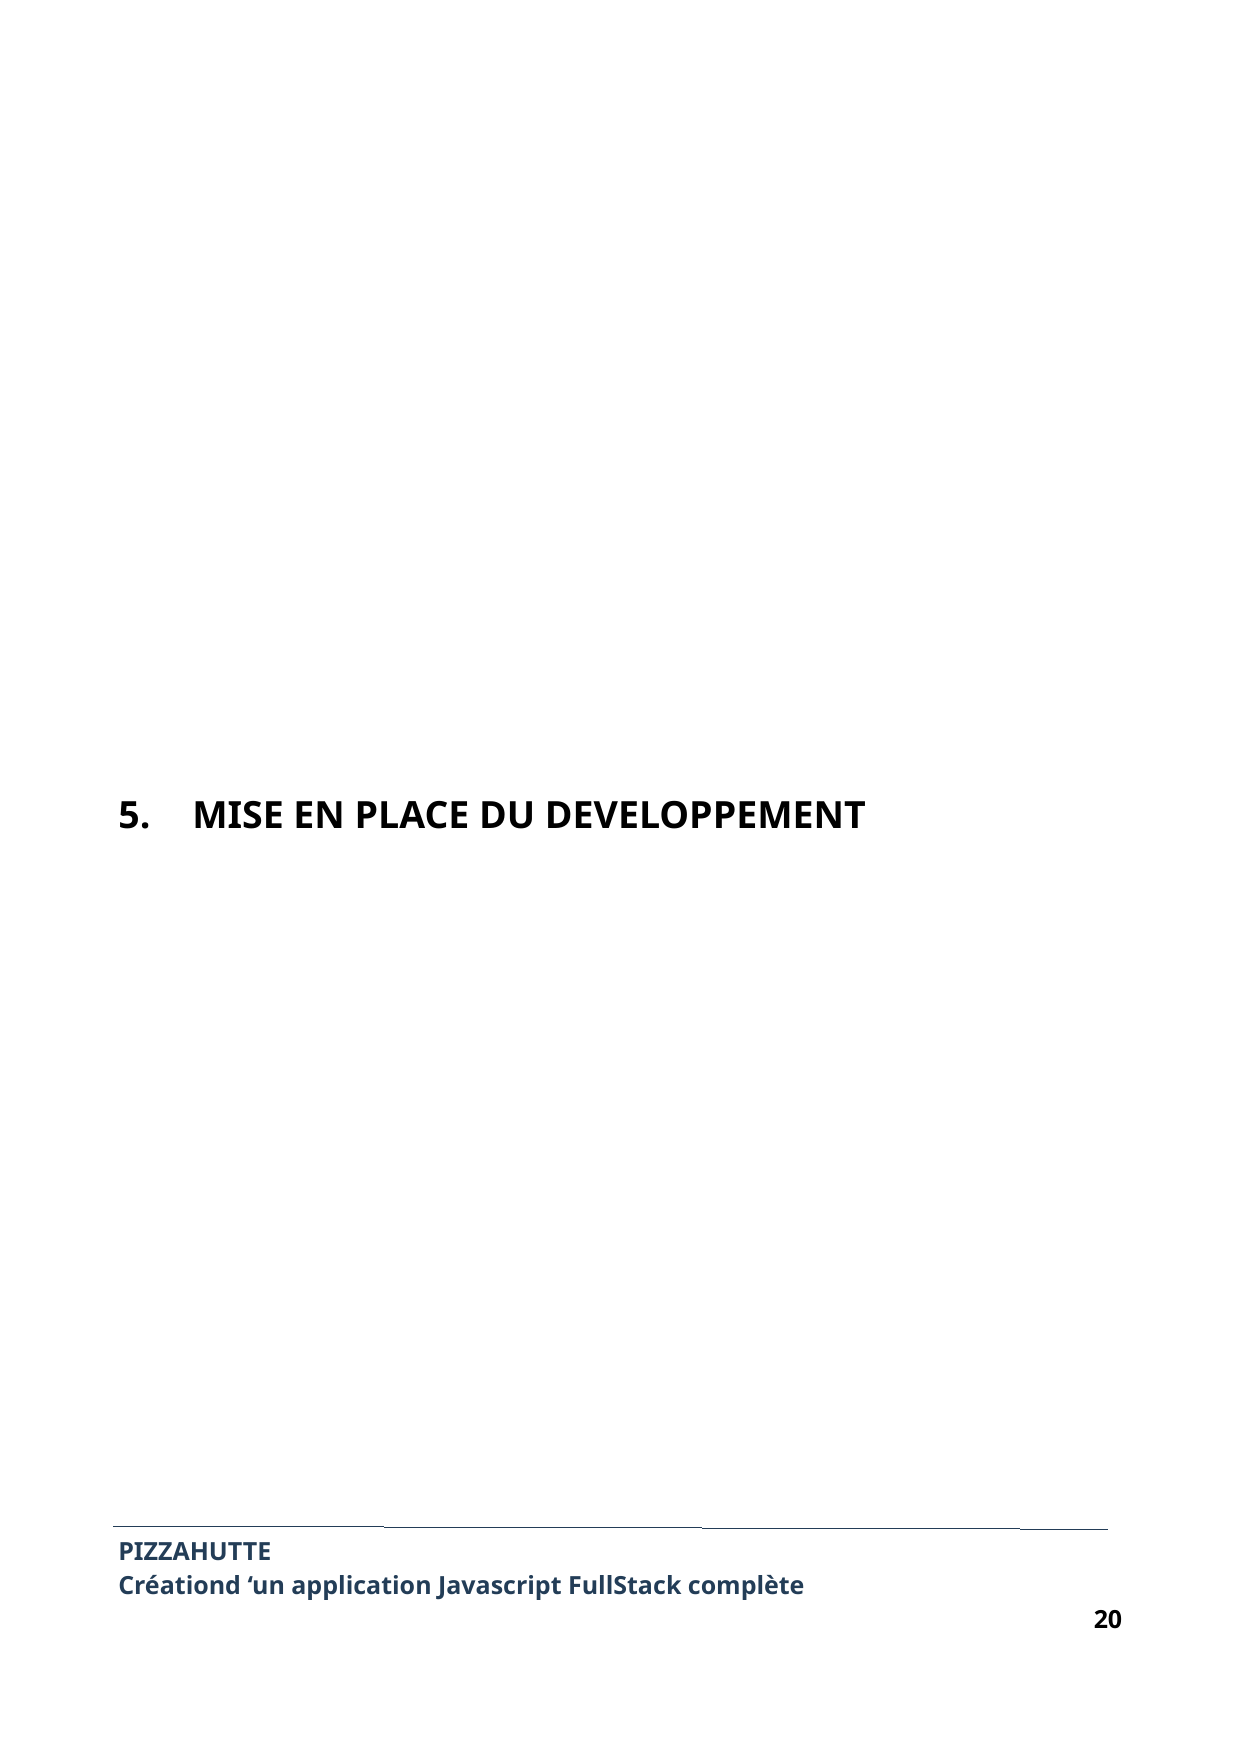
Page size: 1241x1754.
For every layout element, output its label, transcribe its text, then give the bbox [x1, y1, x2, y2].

subtitle MISE EN PLACE DU DEVELOPPEMENT [118, 788, 1122, 839]
